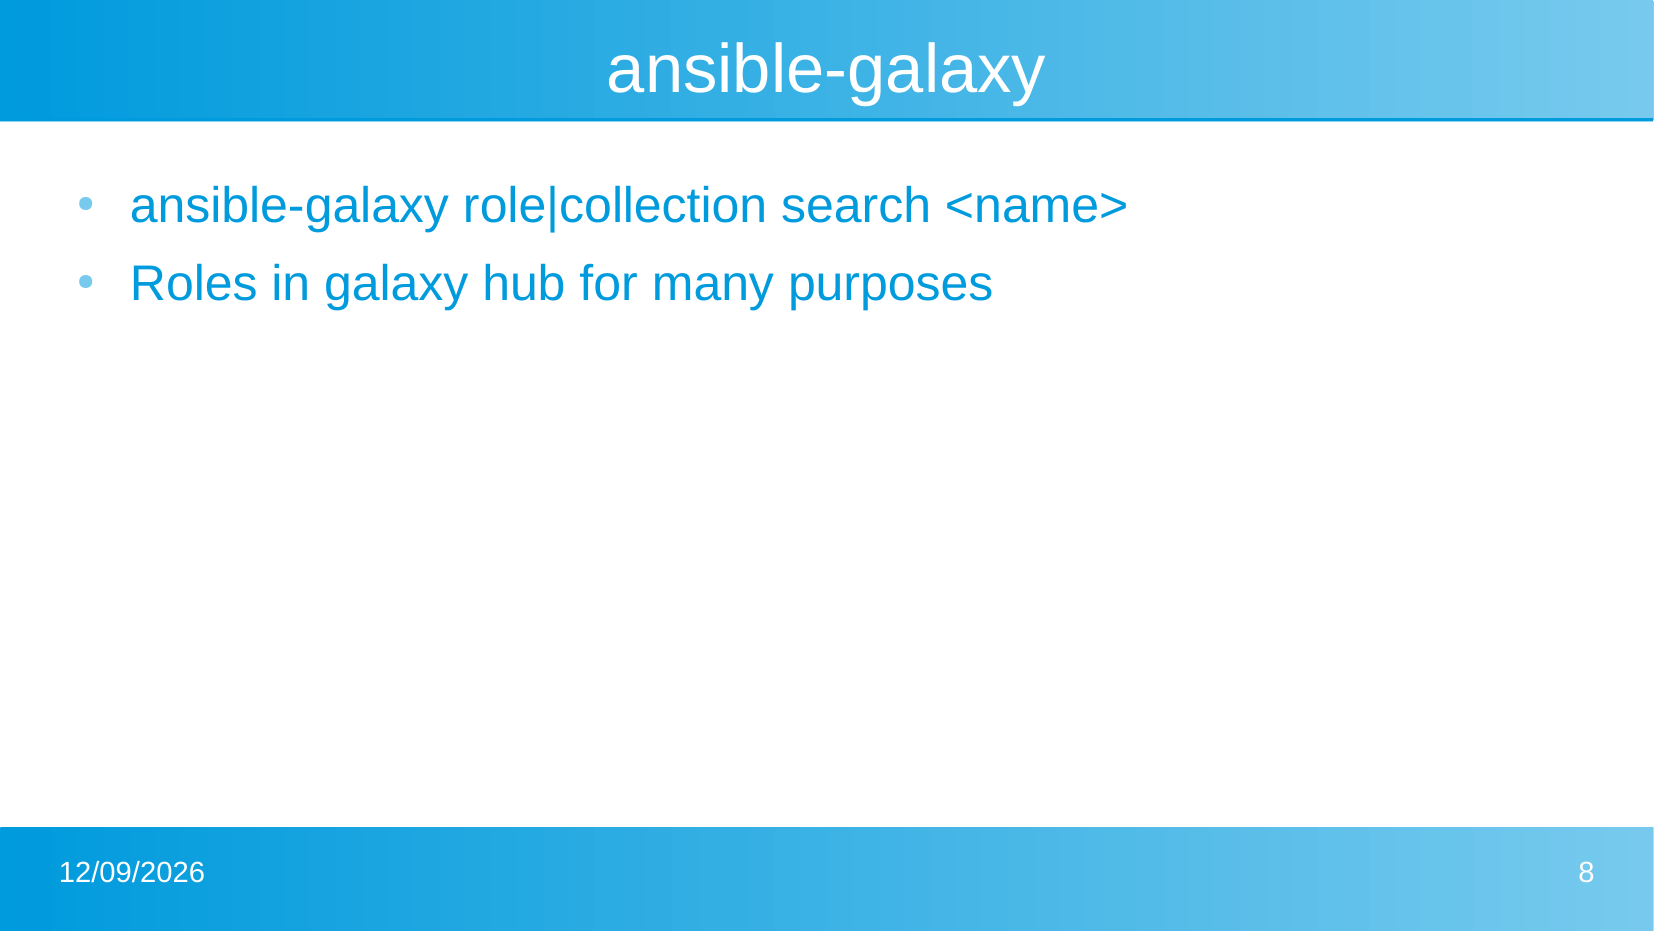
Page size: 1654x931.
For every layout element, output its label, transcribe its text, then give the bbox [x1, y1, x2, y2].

title ansible-galaxy [59, 29, 1595, 108]
list ansible-galaxy role|collection search <name> Roles in galaxy hub for many purposes [59, 177, 1595, 768]
